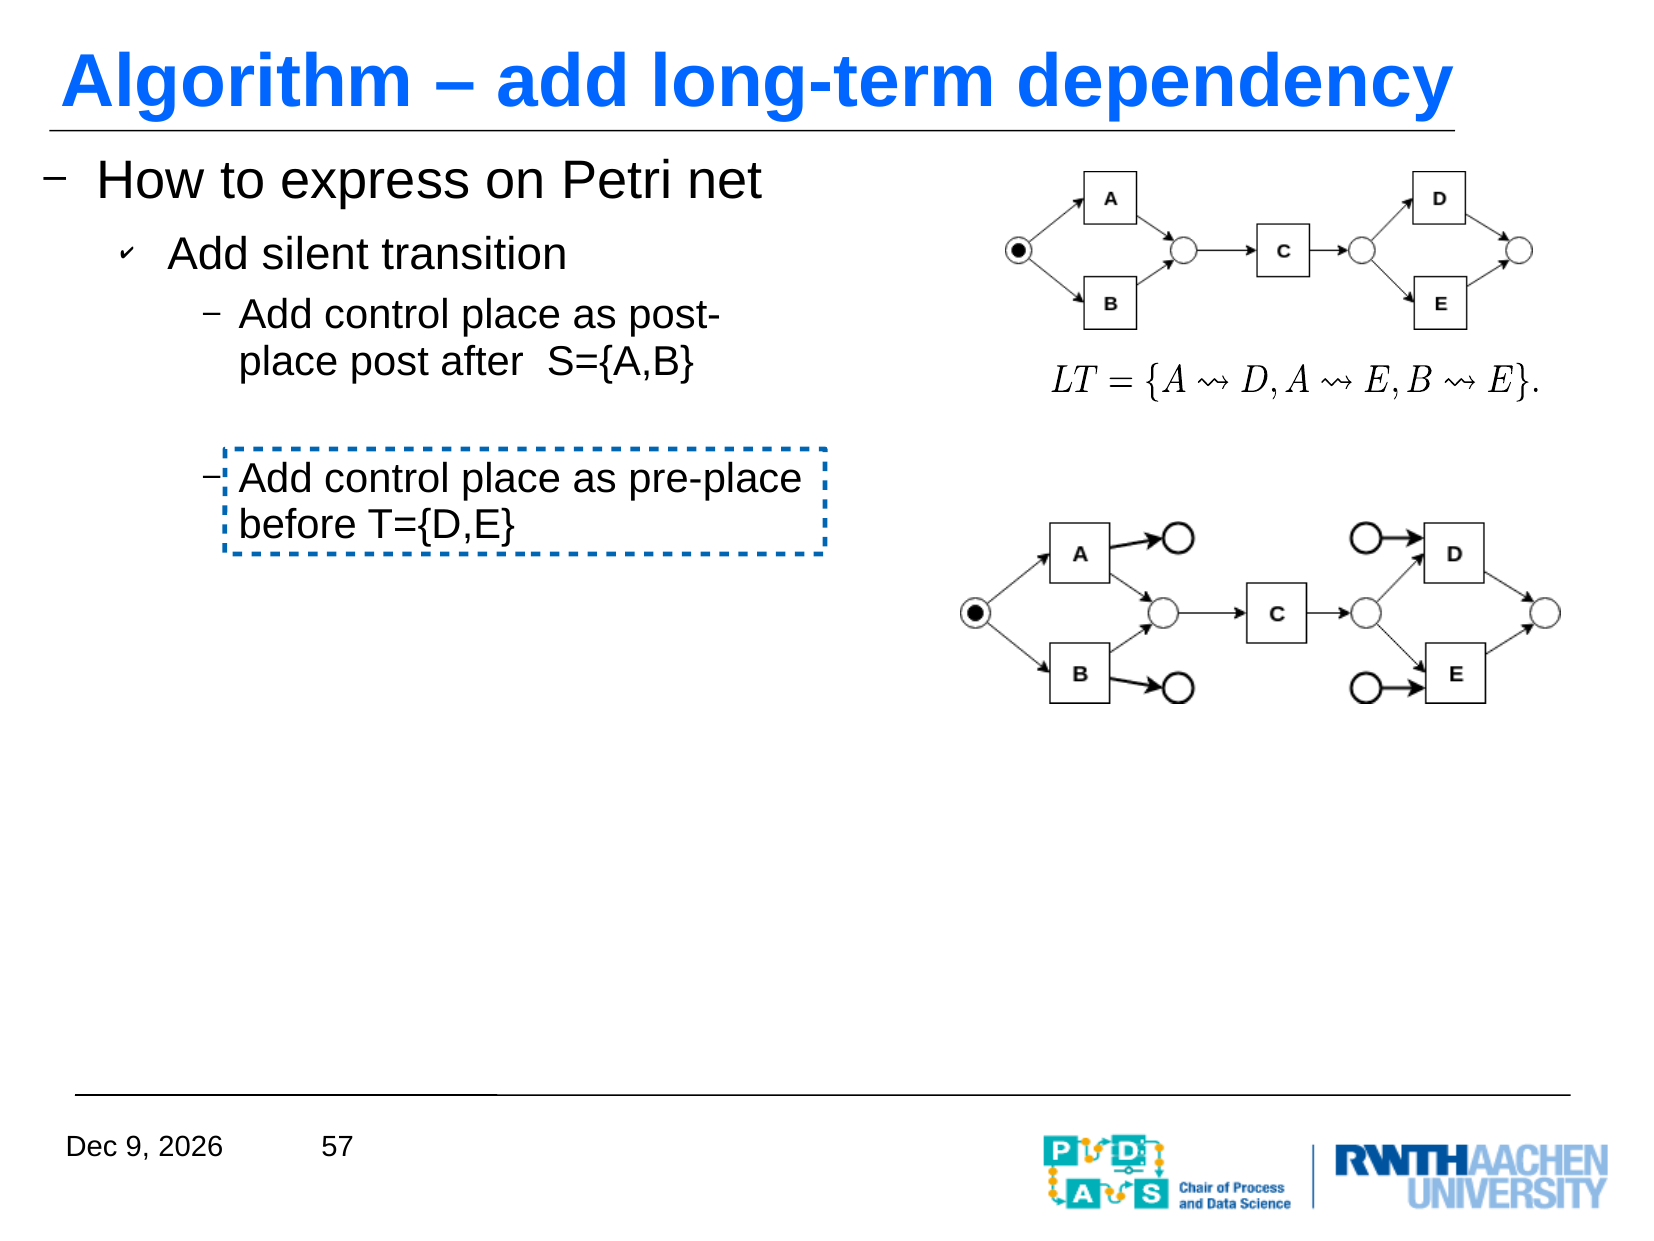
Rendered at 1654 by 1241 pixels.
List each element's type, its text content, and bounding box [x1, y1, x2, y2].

picture [1005, 1090, 1647, 1241]
list How to express on Petri net Add silent transition Add control place as post-place post after S={A,B} Add control place as pre-place before T={D,E} [0, 150, 811, 1021]
picture [1005, 171, 1533, 331]
text_box [1050, 362, 1541, 402]
title Algorithm – add long-term dependency [60, 30, 1549, 131]
picture [960, 521, 1561, 704]
